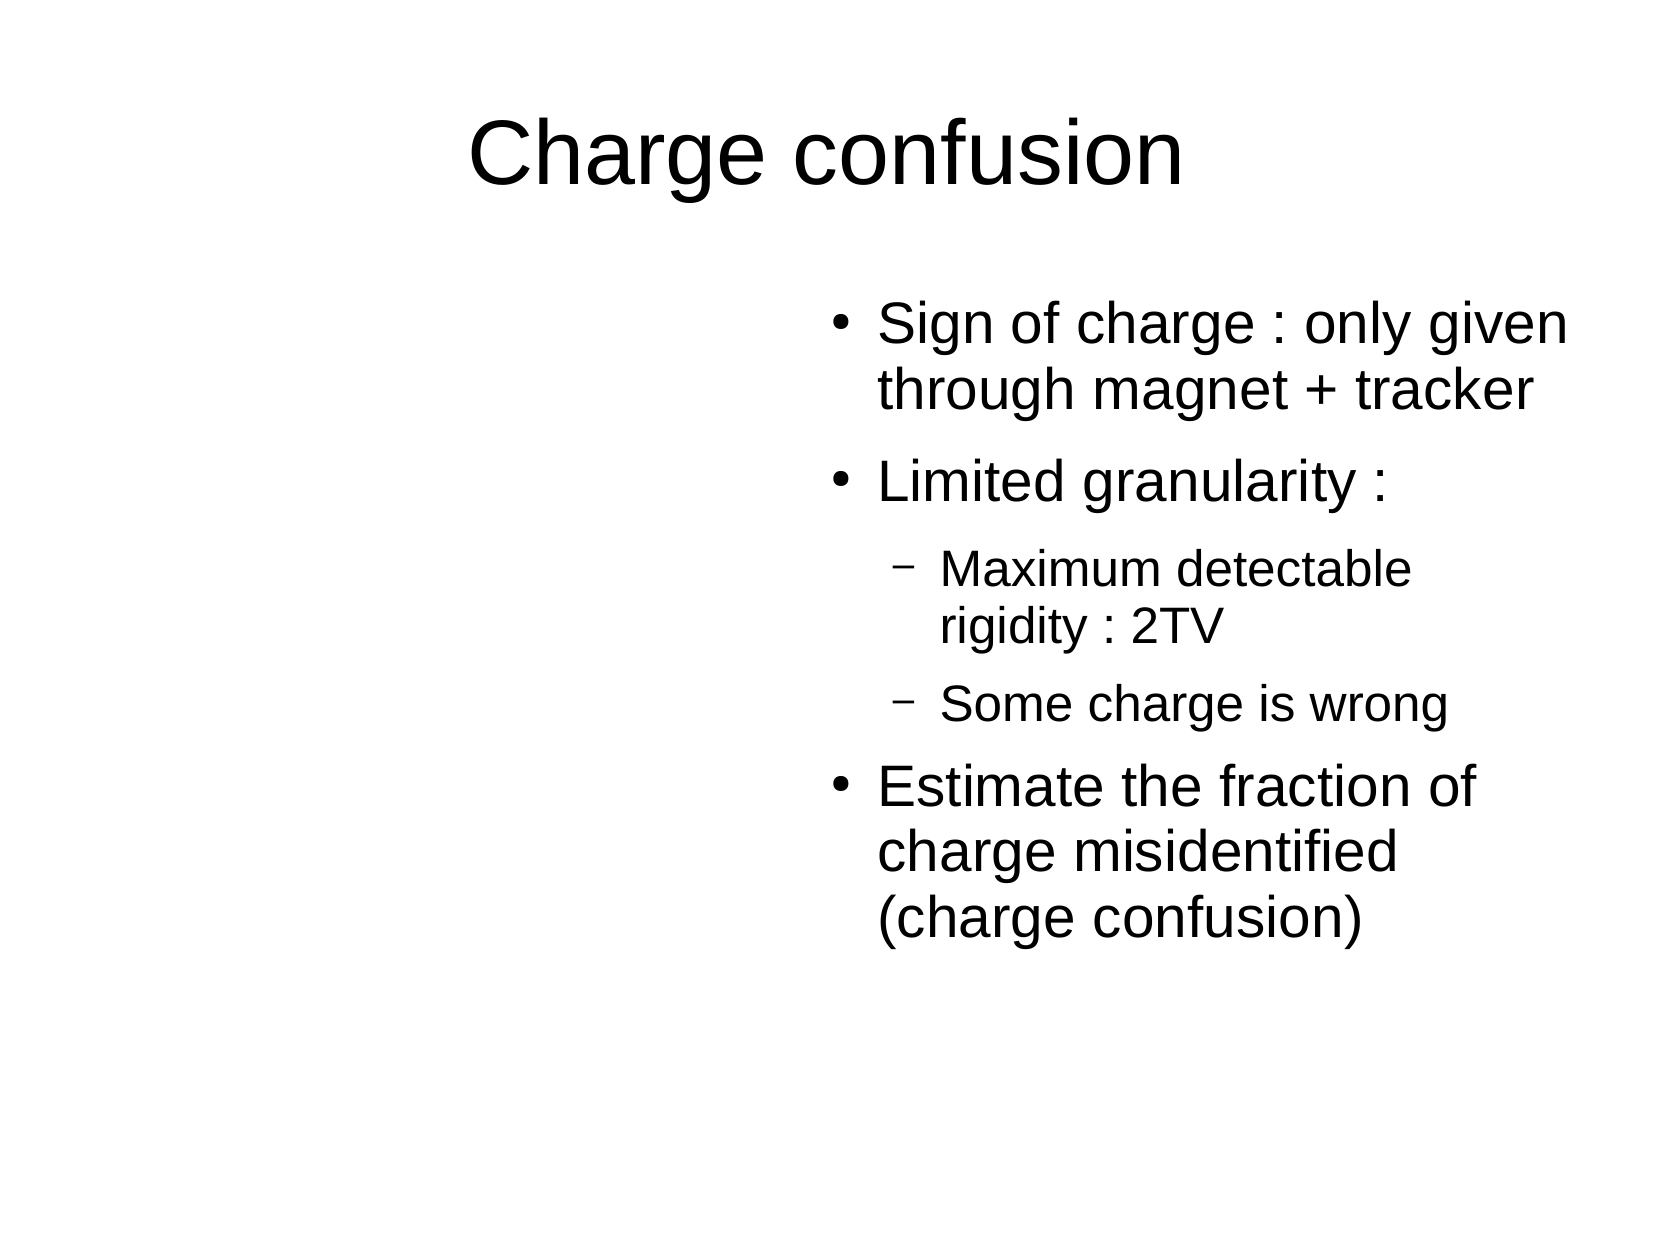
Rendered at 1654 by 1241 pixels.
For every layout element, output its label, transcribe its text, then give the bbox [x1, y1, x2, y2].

title Charge confusion [82, 49, 1571, 257]
list Sign of charge : only given through magnet + tracker Limited granularity : Maximum detectable rigidity : 2TV Some charge is wrong Estimate the fraction of charge misidentified (charge confusion) [814, 290, 1571, 1010]
